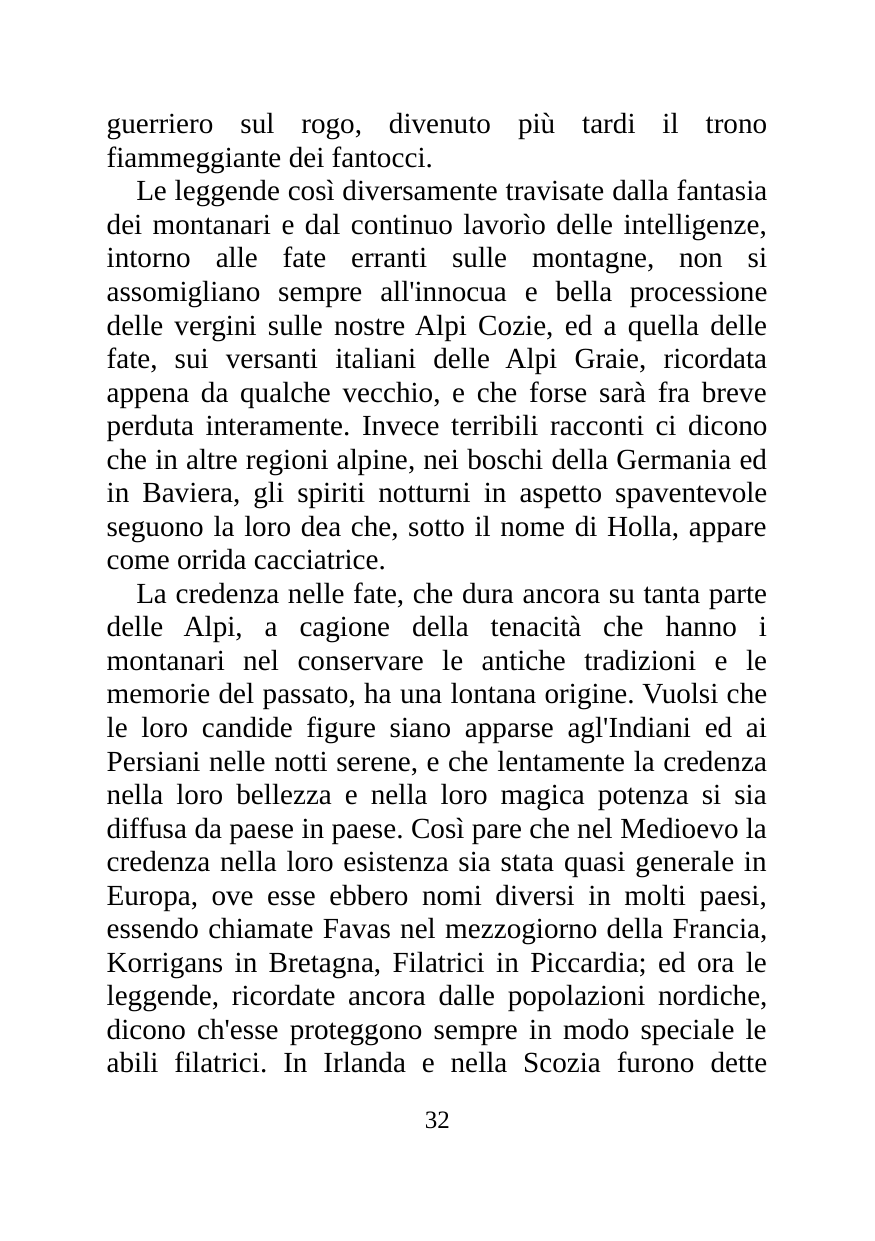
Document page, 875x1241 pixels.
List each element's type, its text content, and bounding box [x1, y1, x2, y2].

text guerriero sul rogo, divenuto più tardi il trono fiammeggiante dei fantocci. [106, 106, 768, 173]
text La credenza nelle fate, che dura ancora su tanta parte delle Alpi, a cagione della tenacità che hanno i montanari nel conservare le antiche tradizioni e le memorie del passato, ha una lontana origine. Vuolsi che le loro candide figure siano apparse agl'Indiani ed ai Persiani nelle notti serene, e che lentamente la credenza nella loro bellezza e nella loro magica potenza si sia diffusa da paese in paese. Così pare che nel Medioevo la credenza nella loro esistenza sia stata quasi generale in Europa, ove esse ebbero nomi diversi in molti paesi, essendo chiamate Favas nel mezzogiorno della Francia, Korrigans in Bretagna, Filatrici in Piccardia; ed ora le leggende, ricordate ancora dalle popolazioni nordiche, dicono ch'esse proteggono sempre in modo speciale le abili filatrici. In Irlanda e nella Scozia furono dette [106, 576, 768, 1079]
text Le leggende così diversamente travisate dalla fantasia dei montanari e dal continuo lavorìo delle intelligenze, intorno alle fate erranti sulle montagne, non si assomigliano sempre all'innocua e bella processione delle vergini sulle nostre Alpi Cozie, ed a quella delle fate, sui versanti italiani delle Alpi Graie, ricordata appena da qualche vecchio, e che forse sarà fra breve perduta interamente. Invece terribili racconti ci dicono che in altre regioni alpine, nei boschi della Germania ed in Baviera, gli spiriti notturni in aspetto spaventevole seguono la loro dea che, sotto il nome di Holla, appare come orrida cacciatrice. [106, 173, 768, 576]
